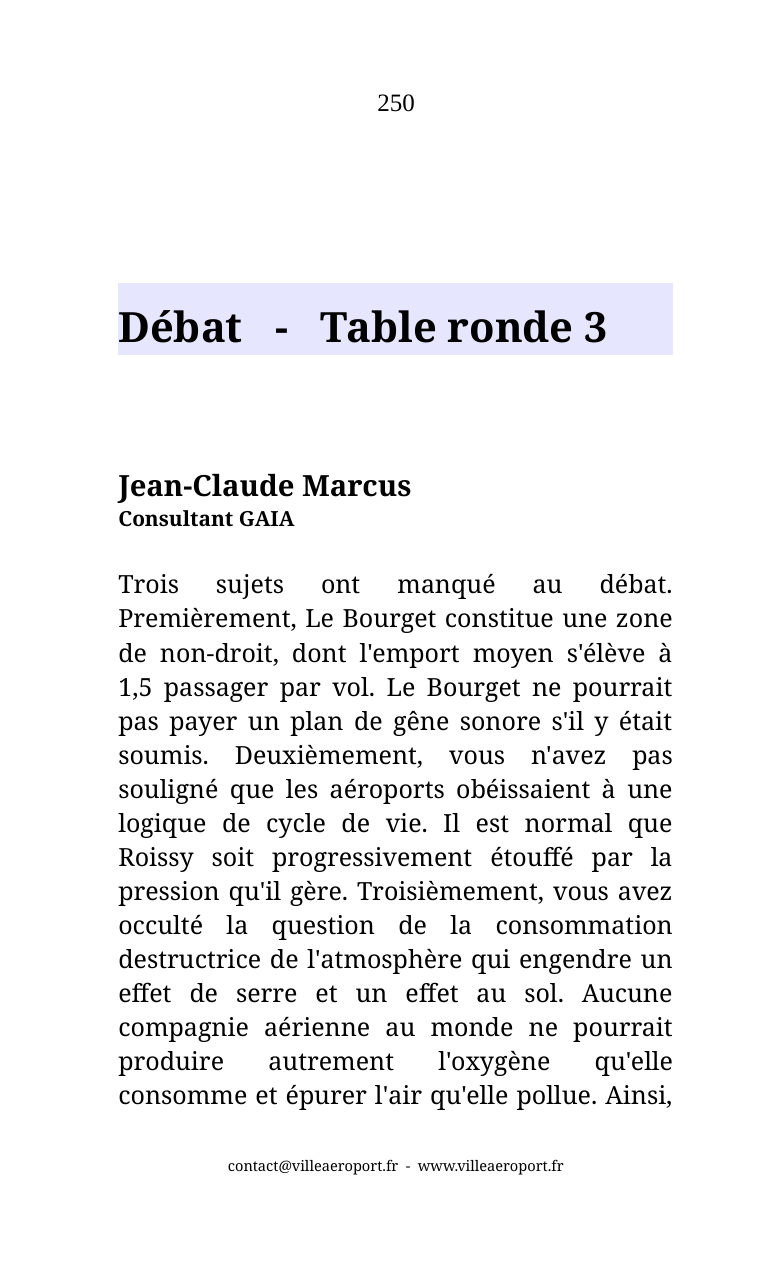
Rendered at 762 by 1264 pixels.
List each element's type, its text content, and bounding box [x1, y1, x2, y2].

text Jean-Claude Marcus [118, 465, 673, 504]
text Trois sujets ont manqué au débat. Premièrement, Le Bourget constitue une zone de non-droit, dont l'emport moyen s'élève à 1,5 passager par vol. Le Bourget ne pourrait pas payer un plan de gêne sonore s'il y était soumis. Deuxièmement, vous n'avez pas souligné que les aéroports obéissaient à une logique de cycle de vie. Il est normal que Roissy soit progressivement étouffé par la pression qu'il gère. Troisièmement, vous avez occulté la question de la consommation destructrice de l'atmosphère qui engendre un effet de serre et un effet au sol. Aucune compagnie aérienne au monde ne pourrait produire autrement l'oxygène qu'elle consomme et épurer l'air qu'elle pollue. Ainsi, [118, 567, 673, 1112]
text Débat - Table ronde 3 [118, 283, 673, 355]
text Consultant GAIA [118, 504, 673, 533]
